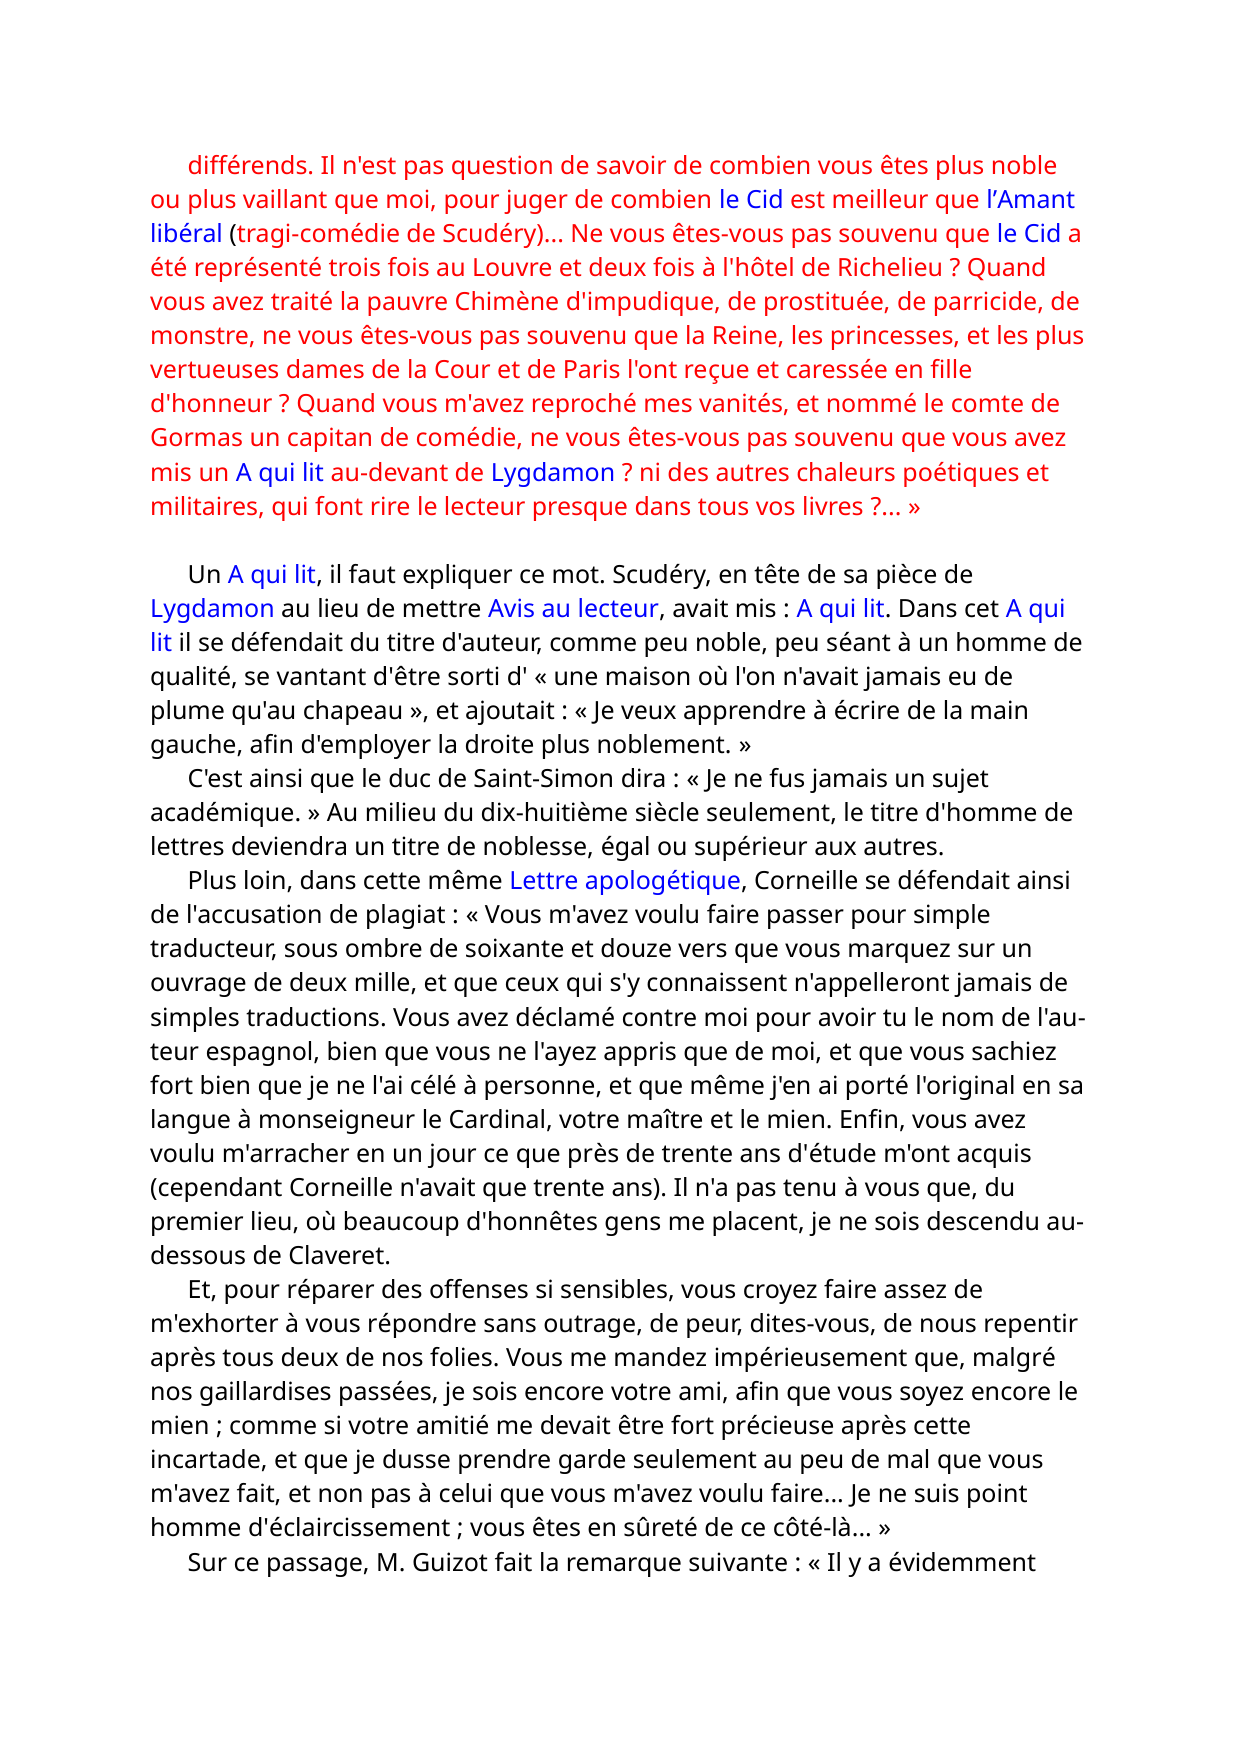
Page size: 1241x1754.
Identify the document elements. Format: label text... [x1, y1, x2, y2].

text différends. Il n'est pas question de savoir de com­bien vous êtes plus noble ou plus vaillant que moi, pour juger de combien le Cid est meilleur que l’Amant libéral (tragi-comédie de Scudéry)... Ne vous êtes-vous pas souvenu que le Cid a été représenté trois fois au Louvre et deux fois à l'hôtel de Richelieu ? Quand vous avez traité la pauvre Chimène d'impudique, de prostituée, de parricide, de monstre, ne vous êtes-vous pas sou­venu que la Reine, les princesses, et les plus ver­tueuses dames de la Cour et de Paris l'ont reçue et caressée en fille d'honneur ? Quand vous m'avez reproché mes vanités, et nommé le comte de Gormas un capitan de comédie, ne vous êtes-vous pas souvenu que vous avez mis un A qui lit au-devant de Lygdamon ? ni des autres chaleurs poétiques et militaires, qui font rire le lecteur presque dans tous vos livres ?... » [150, 148, 1091, 522]
text Sur ce passage, M. Guizot fait la remarque sui­vante : « Il y a évidemment [150, 1544, 1091, 1578]
text C'est ainsi que le duc de Saint-Simon dira : « Je ne fus jamais un sujet académique. » Au milieu du dix-huitième siècle seulement, le titre d'homme de lettres deviendra un titre de noblesse, égal ou supérieur aux autres. [150, 761, 1091, 863]
text Et, pour réparer des offenses si sensibles, vous croyez faire assez de m'exhorter à vous répondre sans outrage, de peur, dites-vous, de nous repentir après tous deux de nos folies. Vous me mandez impérieusement que, malgré nos gail­lardises passées, je sois encore votre ami, afin que vous soyez encore le mien ; comme si votre amitié me devait être fort précieuse après cette incartade, et que je dusse prendre garde seulement au peu de mal que vous m'avez fait, et non pas à celui que vous m'avez voulu faire... Je ne suis point homme d'éclaircissement ; vous êtes en sû­reté de ce côté-là... » [150, 1272, 1091, 1544]
text Plus loin, dans cette même Lettre apologétique, Corneille se défendait ainsi de l'accusation de plagiat : « Vous m'avez voulu faire passer pour simple traducteur, sous ombre de soixante et douze vers que vous marquez sur un ouvrage de deux mille, et que ceux qui s'y connaissent n'appelle­ront jamais de simples traductions. Vous avez déclamé contre moi pour avoir tu le nom de l'au­teur espagnol, bien que vous ne l'ayez appris que de moi, et que vous sachiez fort bien que je ne l'ai célé à personne, et que même j'en ai porté l'original en sa langue à monseigneur le Cardinal, votre maître et le mien. Enfin, vous avez voulu m'arracher en un jour ce que près de trente ans d'étude m'ont acquis (cependant Corneille n'avait que trente ans). Il n'a pas tenu à vous que, du premier lieu, où beaucoup d'honnêtes gens me placent, je ne sois descendu au-dessous de Claveret. [150, 863, 1091, 1272]
text Un A qui lit, il faut expliquer ce mot. Scudéry, en tête de sa pièce de Lygdamon au lieu de mettre Avis au lecteur, avait mis : A qui lit. Dans cet A qui lit il se défendait du titre d'auteur, comme peu noble, peu séant à un homme de qualité, se van­tant d'être sorti d' « une maison où l'on n'avait jamais eu de plume qu'au chapeau », et ajoutait : « Je veux apprendre à écrire de la main gauche, afin d'employer la droite plus noblement. » [150, 556, 1091, 761]
